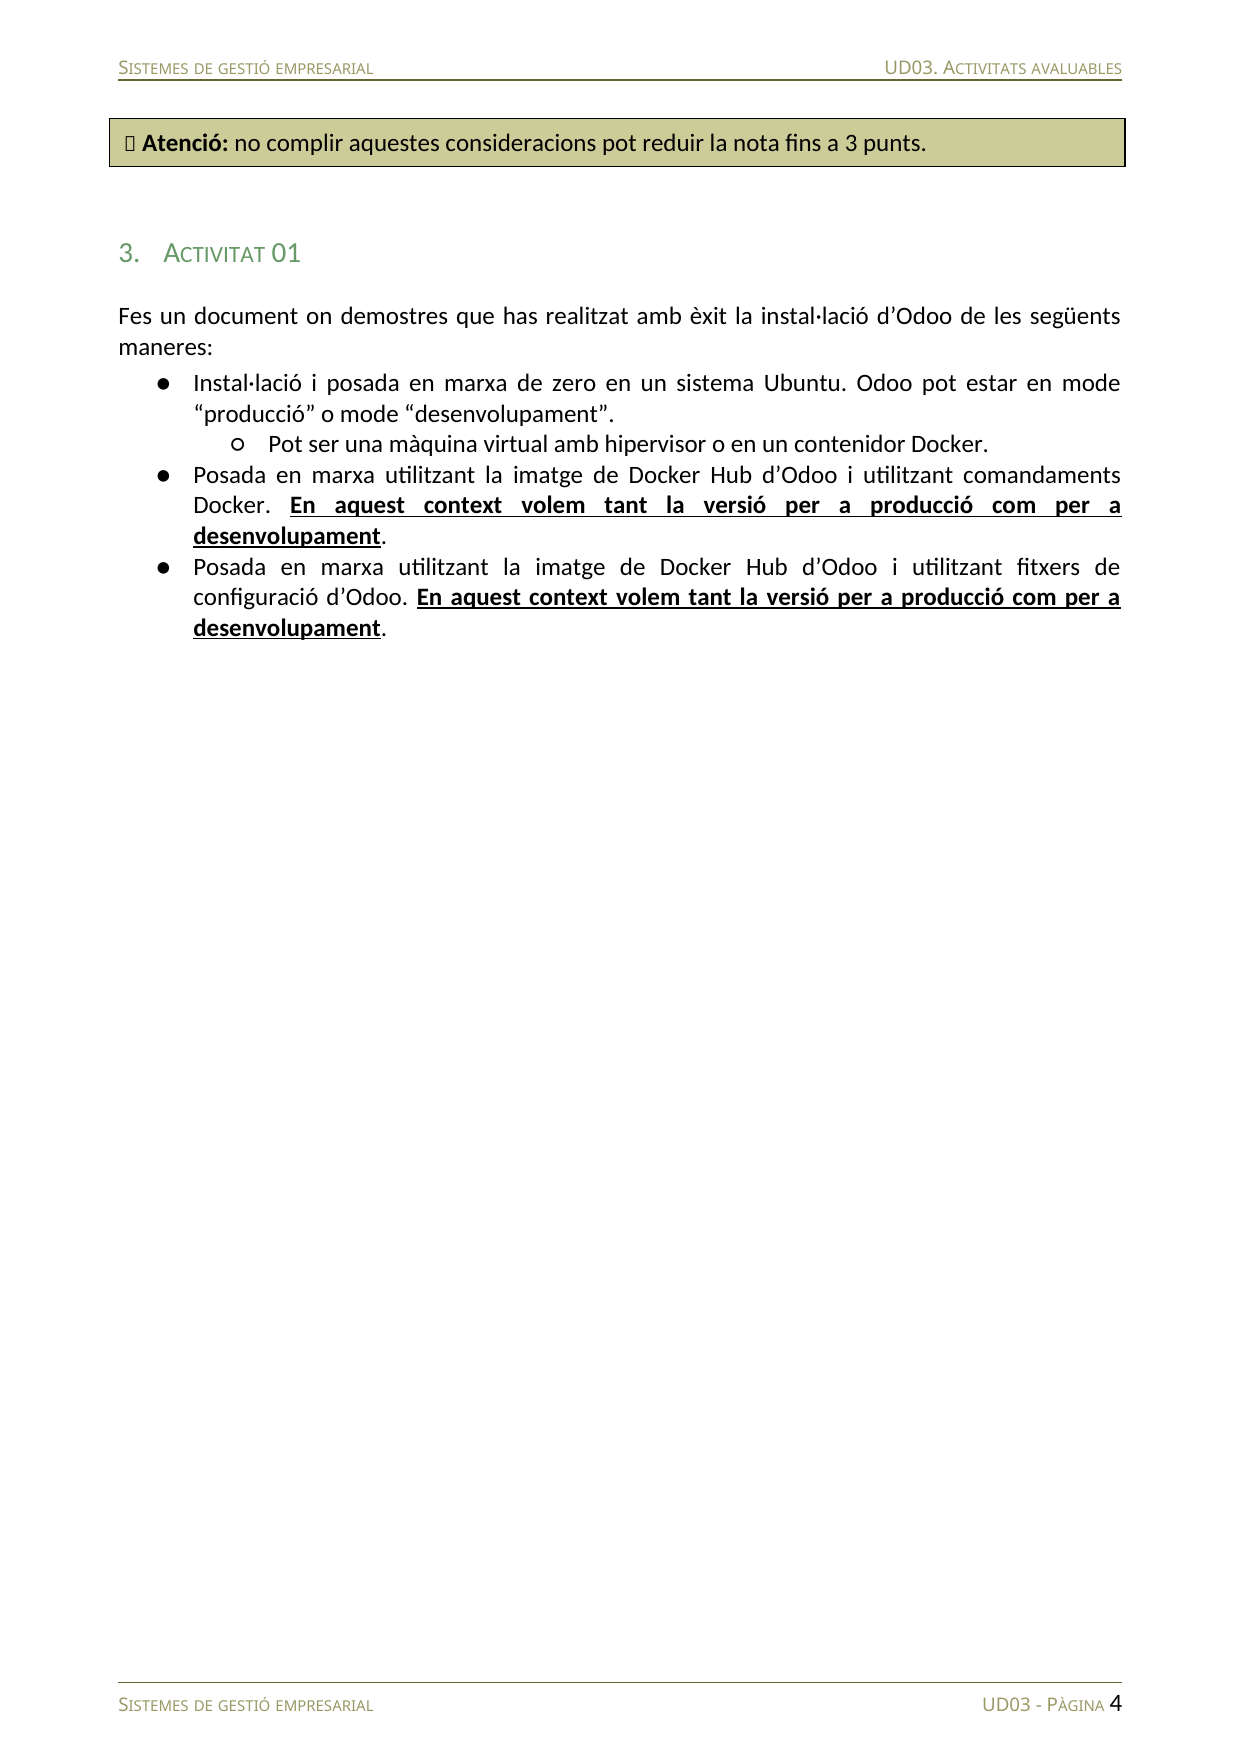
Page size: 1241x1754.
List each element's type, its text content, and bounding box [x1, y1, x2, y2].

text ❕ Atenció: no complir aquestes consideracions pot reduir la nota fins a 3 punts. [110, 119, 1124, 166]
list Instal·lació i posada en marxa de zero en un sistema Ubuntu. Odoo pot estar en mode “producció” o mode “desenvolupament”. [156, 368, 1122, 429]
list Posada en marxa utilitzant la imatge de Docker Hub d’Odoo i utilitzant comandaments Docker. En aquest context volem tant la versió per a producció com per a desenvolupament. [156, 459, 1122, 551]
list Posada en marxa utilitzant la imatge de Docker Hub d’Odoo i utilitzant fitxers de configuració d’Odoo. En aquest context volem tant la versió per a producció com per a desenvolupament. [156, 551, 1122, 642]
text Fes un document on demostres que has realitzat amb èxit la instal·lació d’Odoo de les següents maneres: [118, 300, 1122, 361]
subtitle Activitat 01 [118, 234, 1122, 270]
list Pot ser una màquina virtual amb hipervisor o en un contenidor Docker. [231, 429, 1122, 459]
